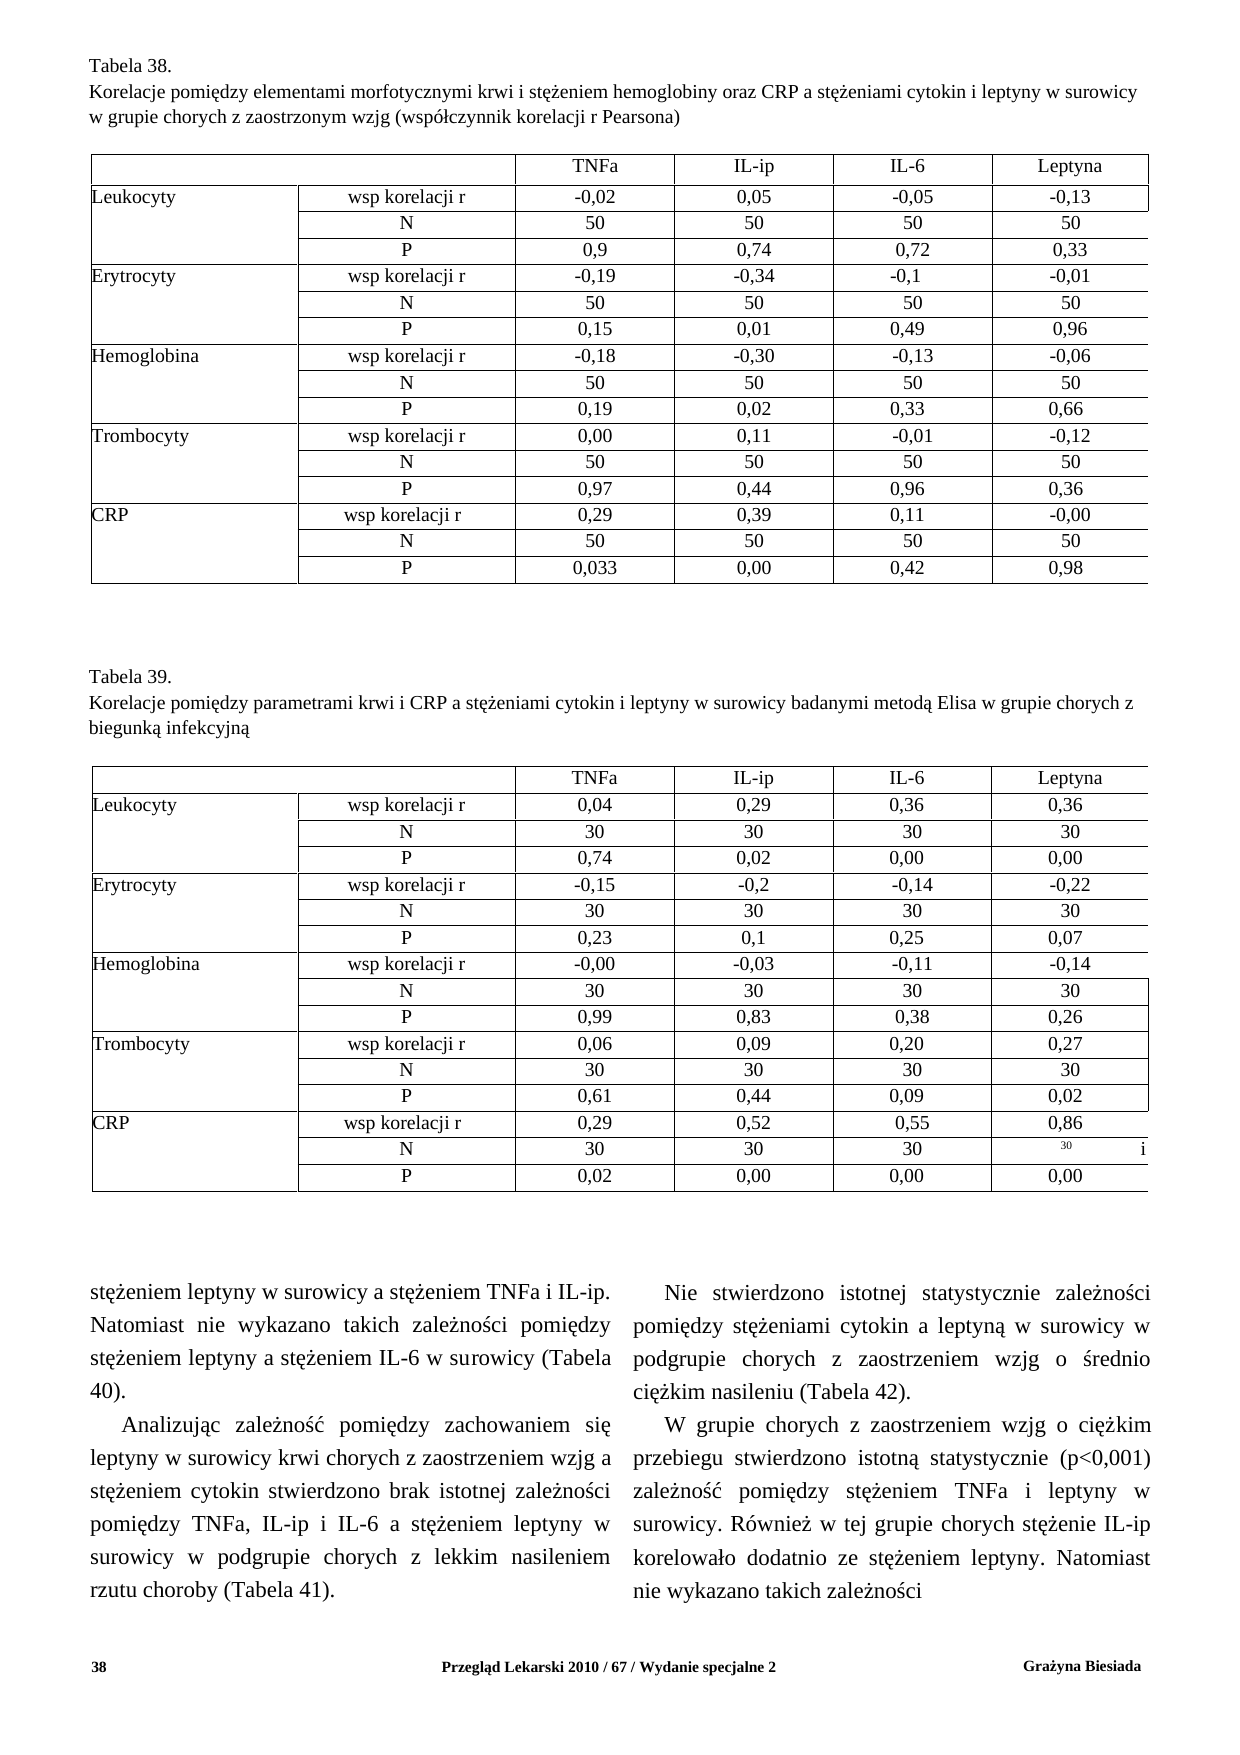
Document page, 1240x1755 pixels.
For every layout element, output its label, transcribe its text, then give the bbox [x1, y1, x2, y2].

table_cell 30 [675, 979, 833, 1005]
table_header Leptyna [992, 767, 1148, 793]
table_cell 30 [992, 821, 1148, 846]
table_cell wsp korelacji r [299, 504, 515, 529]
table_cell 0,83 [675, 1006, 833, 1031]
table_cell 30 [992, 979, 1148, 1005]
table_cell 0,72 [834, 239, 992, 264]
table_cell 0,96 [993, 318, 1148, 344]
table_cell wsp korelacji r [299, 874, 515, 899]
table_cell wsp korelacji r [299, 186, 515, 211]
table_cell -0,12 [993, 424, 1148, 450]
table_cell 30 [834, 900, 991, 925]
table_cell P [299, 398, 515, 423]
table_cell N [299, 821, 515, 846]
table_cell P [299, 477, 515, 503]
table_cell 50 [993, 212, 1148, 238]
table_cell 0,66 [993, 398, 1148, 423]
table_cell -0,13 [993, 186, 1148, 211]
table_cell 0,97 [516, 477, 674, 503]
text Korelacje pomiędzy parametrami krwi i CRP a stężeniami cytokin i leptyny w surowicy badanymi metodą Elisa w grupie chorych z biegunką infekcyjną [88, 691, 1151, 739]
table_cell P [299, 1165, 515, 1191]
table_cell 30 [675, 821, 833, 846]
table_cell 0,33 [834, 398, 992, 423]
table_cell 50 [516, 212, 674, 238]
table_cell 30 [516, 1138, 674, 1164]
table_cell 0,033 [516, 557, 674, 583]
table_cell Trombocyty [93, 1032, 297, 1111]
table_cell 0,44 [675, 1085, 833, 1111]
table_cell 0,29 [516, 504, 674, 529]
table_cell 50 [675, 371, 833, 397]
table_cell 50 [516, 292, 674, 317]
table_cell 0,09 [834, 1085, 991, 1111]
table_cell 30 [516, 821, 674, 846]
table_cell 50 [834, 292, 992, 317]
table_cell Hemoglobina [92, 345, 297, 423]
table_cell 50 [993, 371, 1148, 397]
table_cell 50 [993, 530, 1148, 556]
table_cell 50 [834, 451, 992, 476]
table_cell 30 [992, 900, 1148, 925]
table_cell 0,98 [993, 557, 1148, 583]
text Tabela 38. [88, 54, 1151, 77]
table_cell 0,9 [516, 239, 674, 264]
table_cell 0,36 [993, 477, 1148, 503]
table_cell 30 [834, 821, 991, 846]
table_cell 50 [993, 292, 1148, 317]
table_cell 0,00 [992, 1165, 1148, 1191]
table_cell 30 [675, 1059, 833, 1084]
table_cell wsp korelacji r [299, 345, 515, 370]
table_cell N [299, 530, 515, 556]
table_cell 0,23 [516, 926, 674, 952]
table_cell 0,02 [992, 1085, 1148, 1111]
table_cell 0,52 [675, 1112, 833, 1137]
table_cell -0,2 [675, 874, 833, 899]
table_header TNFa [516, 767, 674, 793]
table_cell 0,00 [834, 1165, 991, 1191]
table_cell 0,11 [675, 424, 833, 450]
table_cell P [299, 1006, 515, 1031]
table_cell CRP [93, 1112, 297, 1191]
table_cell N [299, 979, 515, 1005]
table_cell -0,11 [834, 953, 991, 978]
text Korelacje pomiędzy elementami morfotycznymi krwi i stężeniem hemoglobiny oraz CRP a stężeniami cytokin i leptyny w surowicy w grupie chorych z zaostrzonym wzjg (współczynnik korelacji r Pearsona) [88, 79, 1151, 128]
table_cell 0,00 [992, 847, 1148, 872]
table_cell Leukocyty [92, 186, 297, 264]
table_cell 0,04 [516, 794, 674, 819]
table_header IL-6 [834, 155, 992, 184]
table_cell Trombocyty [92, 424, 297, 503]
table_cell 30 [675, 1138, 833, 1164]
table_cell 0,38 [834, 1006, 991, 1031]
table_cell 0,00 [675, 1165, 833, 1191]
table_cell 30 [834, 1059, 991, 1084]
table_cell -0,1 [834, 265, 992, 291]
table_cell 0,02 [675, 847, 833, 872]
table_cell 0,00 [516, 424, 674, 450]
table_cell N [299, 1138, 515, 1164]
table_cell 0,96 [834, 477, 992, 503]
table_cell 50 [675, 451, 833, 476]
table_cell -0,34 [675, 265, 833, 291]
table_cell P [299, 926, 515, 952]
table_cell 30 i [992, 1138, 1148, 1164]
table_cell 0,74 [675, 239, 833, 264]
table_cell CRP [92, 504, 297, 583]
table_cell 30 [834, 1138, 991, 1164]
table_cell 0,36 [834, 794, 991, 819]
table_cell -0,14 [834, 874, 991, 899]
table_cell 0,20 [834, 1032, 991, 1058]
table_header [92, 155, 515, 184]
table_cell 50 [516, 371, 674, 397]
table_cell N [299, 1059, 515, 1084]
table_cell 30 [516, 1059, 674, 1084]
table_cell Leukocyty [93, 794, 297, 872]
table_cell 50 [834, 371, 992, 397]
text Przegląd Lekarski 2010 / 67 / Wydanie specjalne 2 [441, 1658, 803, 1676]
table_cell 0,19 [516, 398, 674, 423]
table_cell 50 [675, 212, 833, 238]
table_cell 0,26 [992, 1006, 1148, 1031]
table_cell wsp korelacji r [299, 424, 515, 450]
table_cell wsp korelacji r [299, 265, 515, 291]
table_cell 50 [675, 530, 833, 556]
table_cell wsp korelacji r [299, 1032, 515, 1058]
table_cell wsp korelacji r [299, 1112, 515, 1137]
table_cell 0,33 [993, 239, 1148, 264]
table_cell -0,00 [516, 953, 674, 978]
table_cell 50 [834, 530, 992, 556]
table_cell P [299, 847, 515, 872]
table_cell -0,00 [993, 504, 1148, 529]
text Tabela 39. [88, 665, 1151, 688]
table_cell 0,44 [675, 477, 833, 503]
table_cell -0,01 [834, 424, 992, 450]
table_cell 0,29 [675, 794, 833, 819]
table_cell 30 [516, 900, 674, 925]
table_cell P [299, 318, 515, 344]
table_cell 0,11 [834, 504, 992, 529]
text Nie stwierdzono istotnej statystycznie zależności pomiędzy stężeniami cytokin a leptyną w surowicy w podgrupie chorych z zaostrzeniem wzjg o średnio ciężkim nasileniu (Tabela 42). [633, 1278, 1151, 1404]
table_cell 0,29 [516, 1112, 674, 1137]
table_cell 0,02 [516, 1165, 674, 1191]
table_cell 0,36 [992, 794, 1148, 819]
table_cell 30 [516, 979, 674, 1005]
table_header IL-ip [675, 155, 833, 184]
text Analizując zależność pomiędzy zachowaniem się leptyny w surowicy krwi chorych z zaostrze­niem wzjg a stężeniem cytokin stwierdzono brak istotnej zależności pomiędzy TNFa, IL-ip i IL-6 a stężeniem leptyny w surowicy w podgrupie chorych z lekkim nasileniem rzutu choroby (Tabela 41). [90, 1411, 611, 1603]
table_cell 50 [516, 530, 674, 556]
table_header IL-6 [834, 767, 991, 793]
table_cell N [299, 451, 515, 476]
table_cell 0,55 [834, 1112, 991, 1137]
table_cell 50 [516, 451, 674, 476]
table_cell -0,22 [992, 874, 1148, 899]
table_cell wsp korelacji r [299, 953, 515, 978]
table_cell 0,06 [516, 1032, 674, 1058]
table_cell N [299, 900, 515, 925]
table_cell 0,86 [992, 1112, 1148, 1137]
table_cell 0,39 [675, 504, 833, 529]
table_cell Hemoglobina [93, 953, 297, 1031]
table_cell 0,15 [516, 318, 674, 344]
table_cell -0,15 [516, 874, 674, 899]
table_cell -0,18 [516, 345, 674, 370]
table_header [93, 767, 515, 793]
table_header IL-ip [675, 767, 833, 793]
text W grupie chorych z zaostrzeniem wzjg o cięż­kim przebiegu stwierdzono istotną statystycznie (p<0,001) zależność pomiędzy stężeniem TNFa i leptyny w surowicy. Również w tej grupie chorych stężenie IL-ip korelowało dodatnio ze stężeniem leptyny. Natomiast nie wykazano takich zależności [633, 1411, 1151, 1603]
table_cell 0,61 [516, 1085, 674, 1111]
table_cell P [299, 1085, 515, 1111]
text 38 [91, 1658, 113, 1676]
table_cell -0,14 [992, 953, 1148, 978]
table_cell 0,27 [992, 1032, 1148, 1058]
table_cell 0,00 [834, 847, 991, 872]
table_cell 0,09 [675, 1032, 833, 1058]
text stężeniem leptyny w surowicy a stężeniem TNFa i IL-ip. Natomiast nie wykazano takich zależności pomiędzy stężeniem leptyny a stężeniem IL-6 w su­rowicy (Tabela 40). [90, 1278, 611, 1404]
table_cell Erytrocyty [93, 874, 297, 952]
table_cell 0,05 [675, 186, 833, 211]
table_cell 50 [834, 212, 992, 238]
table_cell 30 [834, 979, 991, 1005]
table_cell -0,02 [516, 186, 674, 211]
table_cell 0,49 [834, 318, 992, 344]
table_cell N [299, 371, 515, 397]
table_header TNFa [516, 155, 674, 184]
table_cell -0,01 [993, 265, 1148, 291]
table_cell wsp korelacji r [299, 794, 515, 819]
table_cell -0,30 [675, 345, 833, 370]
table_cell -0,13 [834, 345, 992, 370]
table_cell 0,1 [675, 926, 833, 952]
table_cell 0,99 [516, 1006, 674, 1031]
text Grażyna Biesiada [1023, 1657, 1149, 1675]
table_cell -0,19 [516, 265, 674, 291]
table_cell 0,01 [675, 318, 833, 344]
table_cell -0,05 [834, 186, 992, 211]
table_cell P [299, 557, 515, 583]
table_cell 0,42 [834, 557, 992, 583]
table_cell 30 [675, 900, 833, 925]
table_cell 0,74 [516, 847, 674, 872]
table_cell 30 [992, 1059, 1148, 1084]
table_cell -0,03 [675, 953, 833, 978]
table_header Leptyna [993, 155, 1148, 184]
table_cell 0,07 [992, 926, 1148, 952]
table_cell 0,00 [675, 557, 833, 583]
table_cell 50 [993, 451, 1148, 476]
table_cell Erytrocyty [92, 265, 297, 344]
table_cell 0,02 [675, 398, 833, 423]
table_cell 0,25 [834, 926, 991, 952]
table_cell N [299, 292, 515, 317]
table_cell 50 [675, 292, 833, 317]
table_cell -0,06 [993, 345, 1148, 370]
table_cell P [299, 239, 515, 264]
table_cell N [299, 212, 515, 238]
